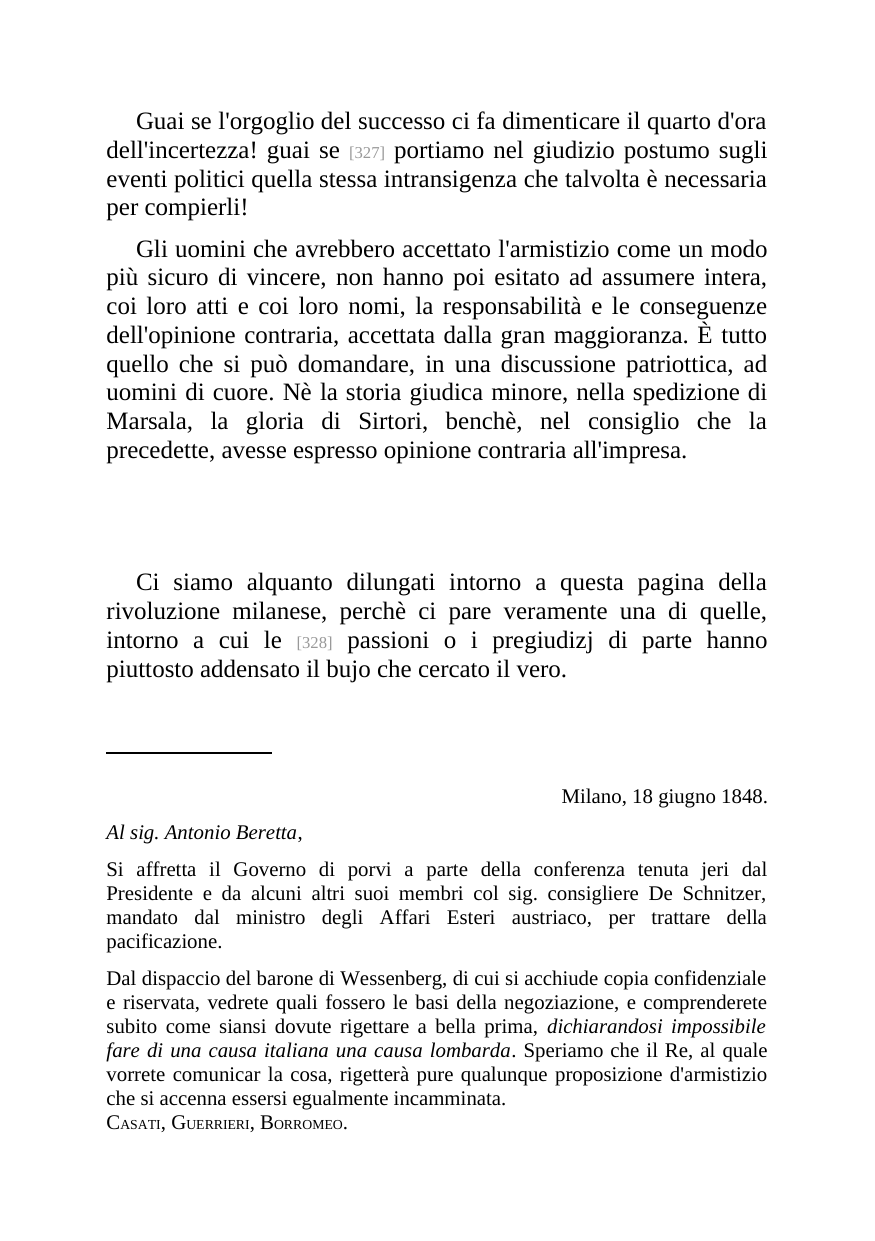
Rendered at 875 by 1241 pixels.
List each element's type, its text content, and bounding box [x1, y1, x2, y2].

text Dal dispaccio del barone di Wessenberg, di cui si acchiude copia confidenziale e riservata, vedrete quali fossero le basi della negoziazione, e comprenderete subito come siansi dovute rigettare a bella prima, dichiarandosi impossibile fare di una causa italiana una causa lombarda. Speriamo che il Re, al quale vorrete comunicar la cosa, rigetterà pure qualunque proposizione d'armistizio che si accenna essersi egualmente incamminata. [106, 966, 768, 1110]
text Milano, 18 giugno 1848. [106, 784, 768, 808]
text Guai se l'orgoglio del successo ci fa dimenticare il quarto d'ora dell'incertezza! guai se [327] portiamo nel giudizio postumo sugli eventi politici quella stessa intransigenza che talvolta è necessaria per compierli! [106, 106, 768, 221]
text Si affretta il Governo di porvi a parte della conferenza tenuta jeri dal Presidente e da alcuni altri suoi membri col sig. consigliere De Schnitzer, mandato dal ministro degli Affari Esteri austriaco, per trattare della pacificazione. [106, 857, 768, 953]
text Gli uomini che avrebbero accettato l'armistizio come un modo più sicuro di vincere, non hanno poi esitato ad assumere intera, coi loro atti e coi loro nomi, la responsabilità e le conseguenze dell'opinione contraria, accettata dalla gran maggioranza. È tutto quello che si può domandare, in una discussione patriottica, ad uomini di cuore. Nè la storia giudica minore, nella spedizione di Marsala, la gloria di Sirtori, benchè, nel consiglio che la precedette, avesse espresso opinione contraria all'impresa. [106, 234, 768, 464]
text Casati, Guerrieri, Borromeo. [106, 1110, 768, 1134]
text Ci siamo alquanto dilungati intorno a questa pagina della rivoluzione milanese, perchè ci pare veramente una di quelle, intorno a cui le [328] passioni o i pregiudizj di parte hanno piuttosto addensato il bujo che cercato il vero. [106, 567, 768, 682]
text Al sig. Antonio Beretta, [106, 820, 768, 844]
